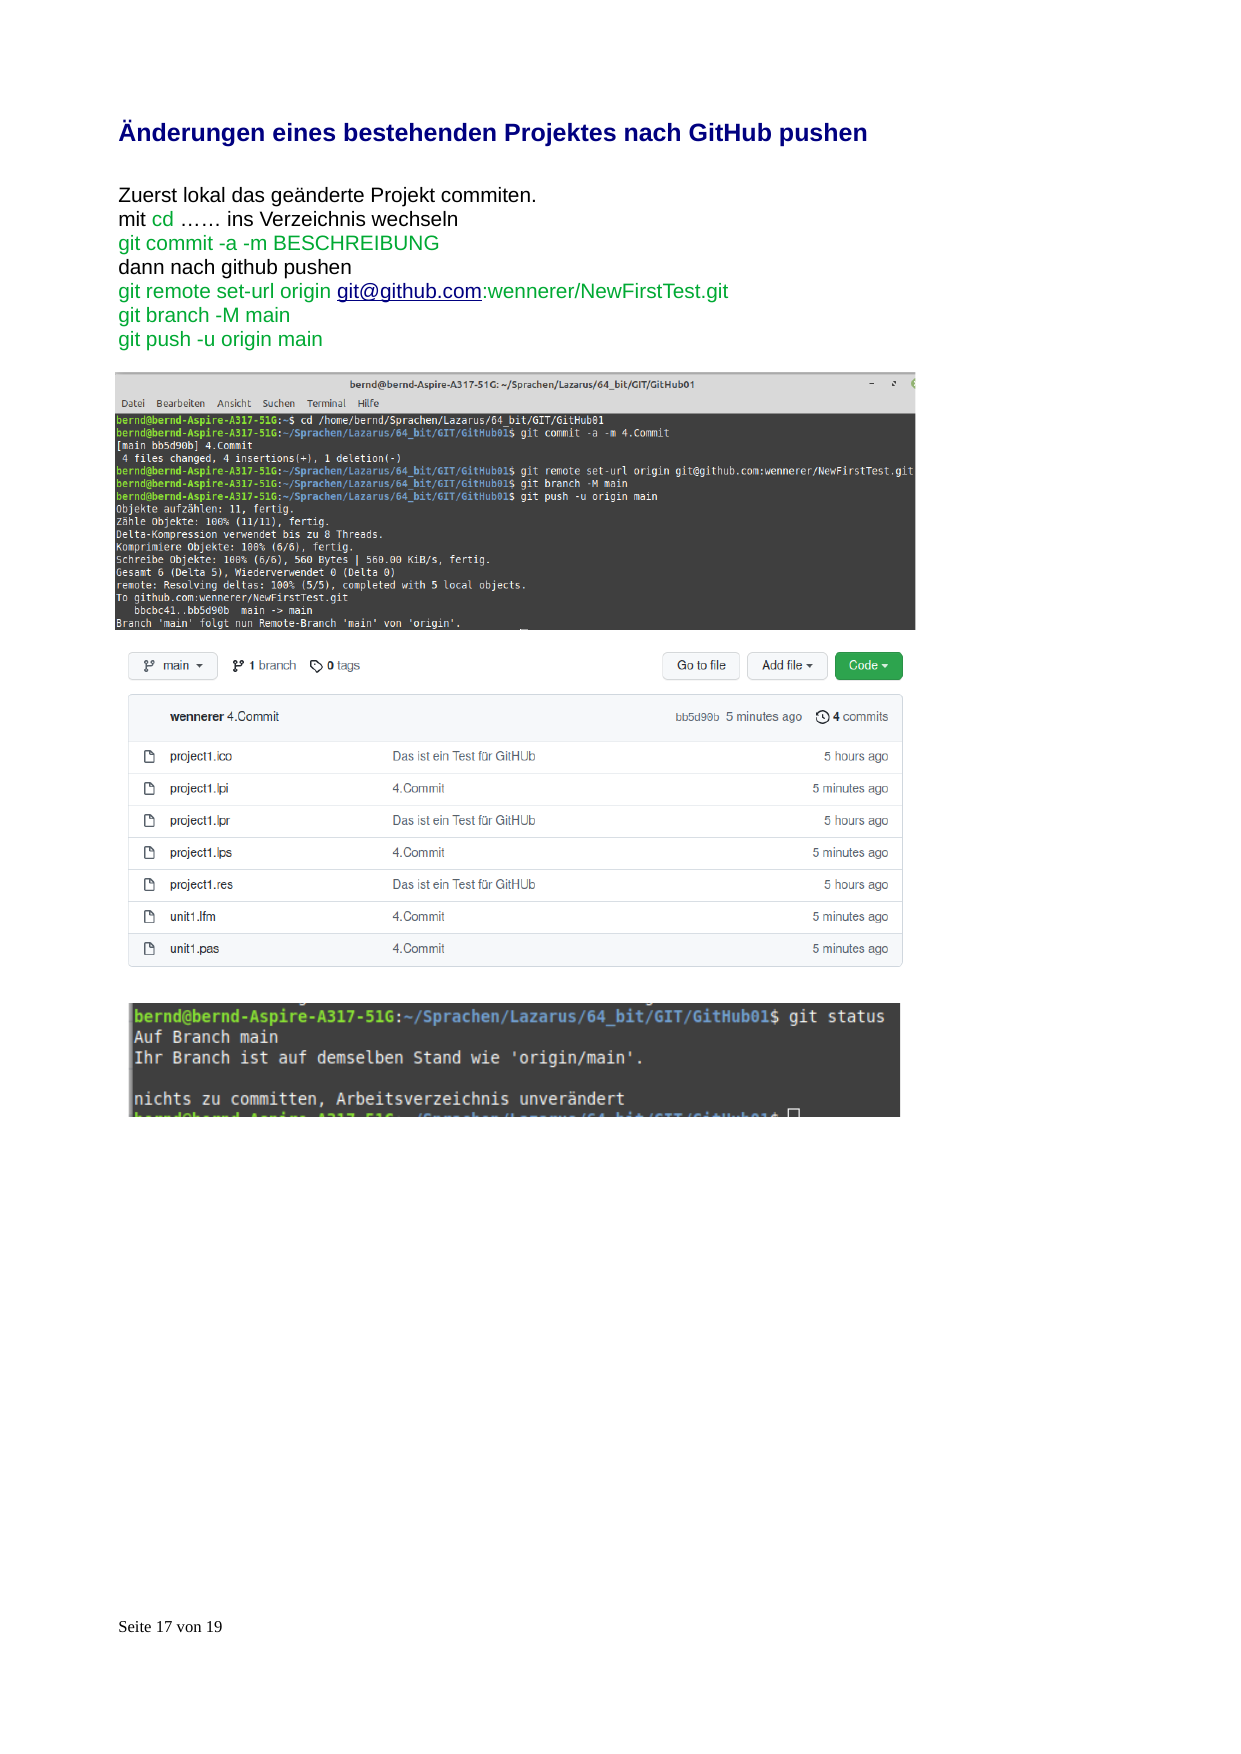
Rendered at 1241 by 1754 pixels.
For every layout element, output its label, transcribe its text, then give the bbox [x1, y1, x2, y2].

text git remote set-url origin git@github.com:wennerer/NewFirstTest.git [118, 279, 1122, 303]
subtitle Änderungen eines bestehenden Projektes nach GitHub pushen [118, 118, 1122, 147]
text Zuerst lokal das geänderte Projekt commiten. [118, 183, 1122, 207]
text git branch -M main [118, 303, 1122, 327]
picture [128, 1003, 901, 1117]
picture [116, 644, 907, 974]
text mit cd …… ins Verzeichnis wechseln [118, 207, 1122, 231]
picture [115, 372, 916, 630]
text git push -u origin main [118, 327, 1122, 351]
text git commit -a -m BESCHREIBUNG [118, 231, 1122, 255]
text dann nach github pushen [118, 255, 1122, 279]
